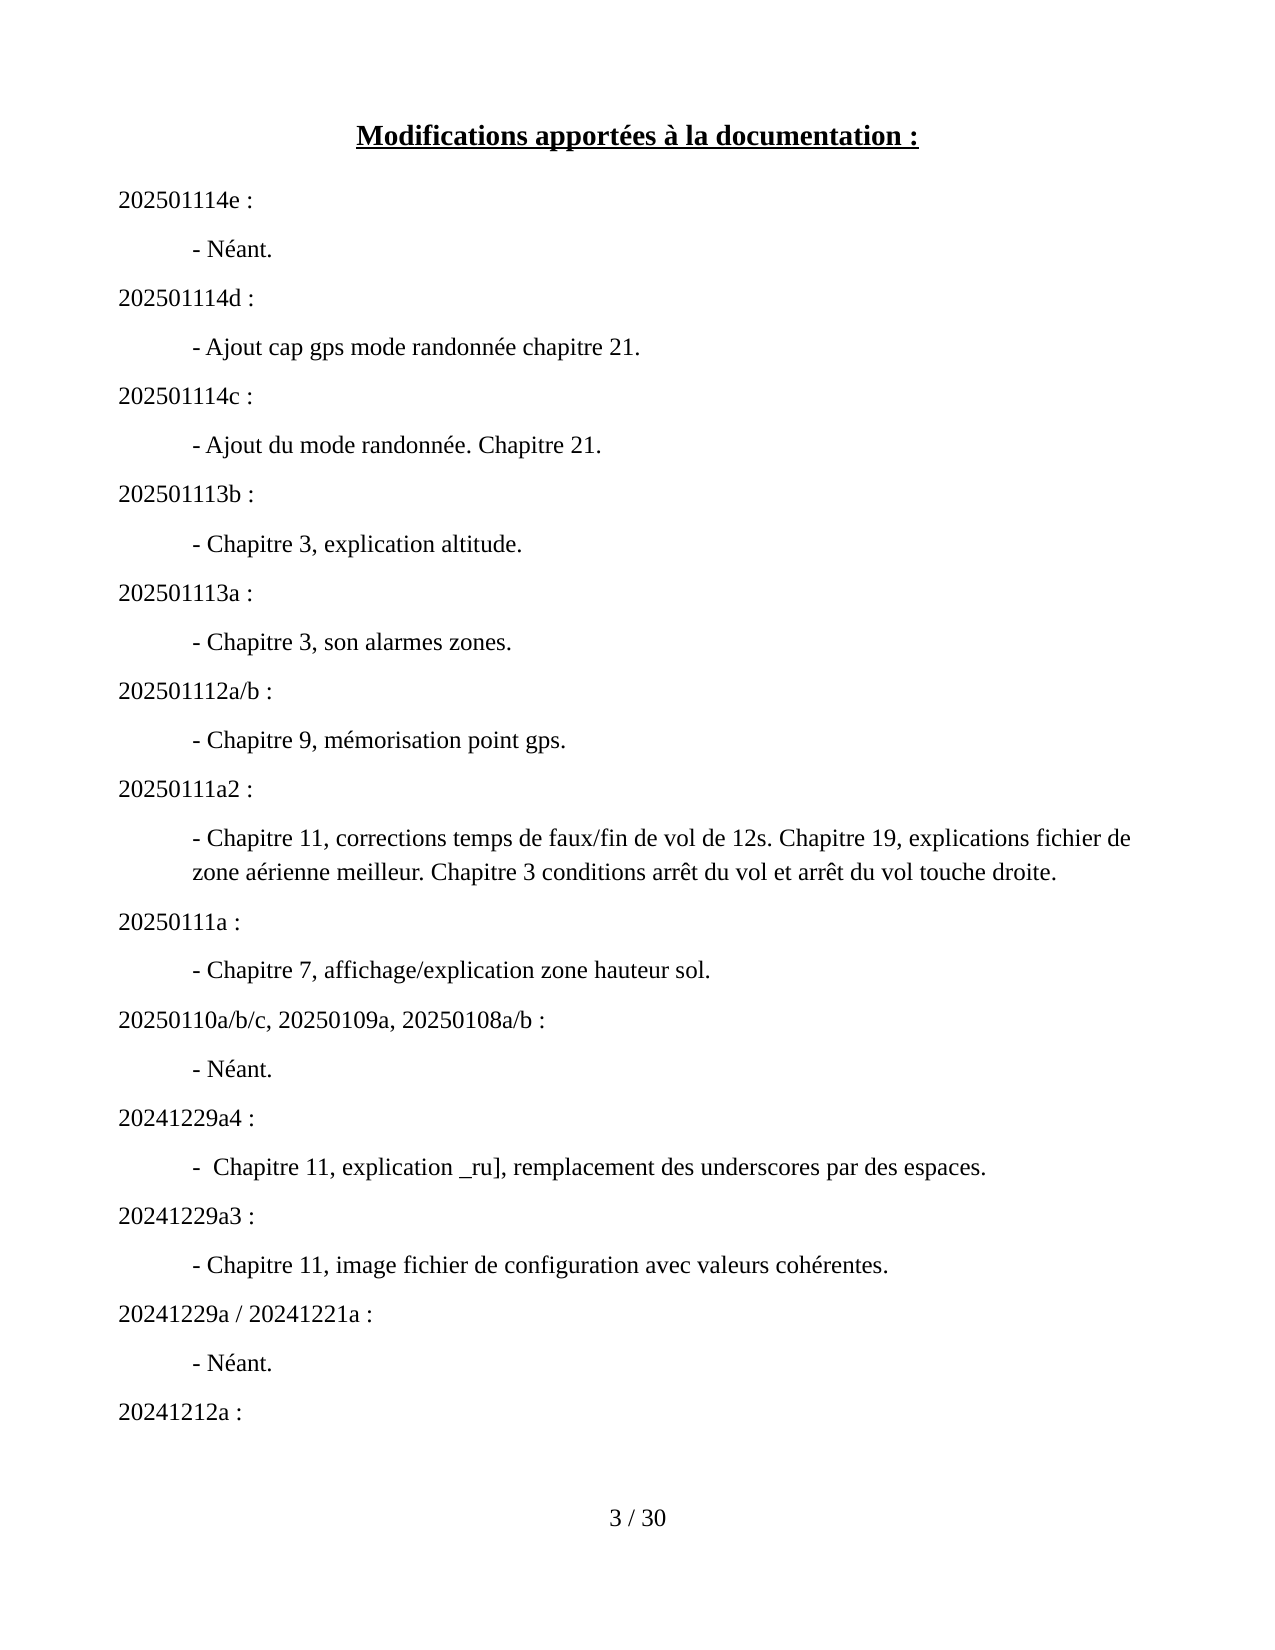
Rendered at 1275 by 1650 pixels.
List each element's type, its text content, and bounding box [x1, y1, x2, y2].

text 202501114e : [118, 185, 1157, 214]
text 20250110a/b/c, 20250109a, 20250108a/b : [118, 1005, 1157, 1033]
text 202501113b : [118, 479, 1157, 508]
text Modifications apportées à la documentation : [118, 118, 1157, 152]
text 20241212a : [118, 1397, 1157, 1426]
text 20250111a2 : [118, 774, 1157, 803]
text 20241229a4 : [118, 1103, 1157, 1132]
text - Chapitre 9, mémorisation point gps. [118, 725, 1157, 754]
text - Ajout du mode randonnée. Chapitre 21. [118, 431, 1157, 459]
text - Chapitre 11, corrections temps de faux/fin de vol de 12s. Chapitre 19, explications fichier de zone aérienne meilleur. Chapitre 3 conditions arrêt du vol et arrêt du vol touche droite. [118, 823, 1157, 886]
text - Chapitre 11, explication _ru], remplacement des underscores par des espaces. [118, 1152, 1157, 1181]
text 202501114d : [118, 283, 1157, 312]
text - Chapitre 11, image fichier de configuration avec valeurs cohérentes. [118, 1250, 1157, 1279]
text - Chapitre 7, affichage/explication zone hauteur sol. [118, 956, 1157, 984]
text 202501113a : [118, 578, 1157, 606]
text - Néant. [118, 1348, 1157, 1377]
text - Chapitre 3, son alarmes zones. [118, 627, 1157, 656]
text 20241229a / 20241221a : [118, 1299, 1157, 1328]
text - Ajout cap gps mode randonnée chapitre 21. [118, 332, 1157, 361]
text 20250111a : [118, 907, 1157, 935]
text 20241229a3 : [118, 1201, 1157, 1230]
text - Chapitre 3, explication altitude. [118, 529, 1157, 557]
text 202501112a/b : [118, 676, 1157, 704]
text - Néant. [118, 234, 1157, 263]
text 202501114c : [118, 381, 1157, 410]
text - Néant. [118, 1054, 1157, 1082]
